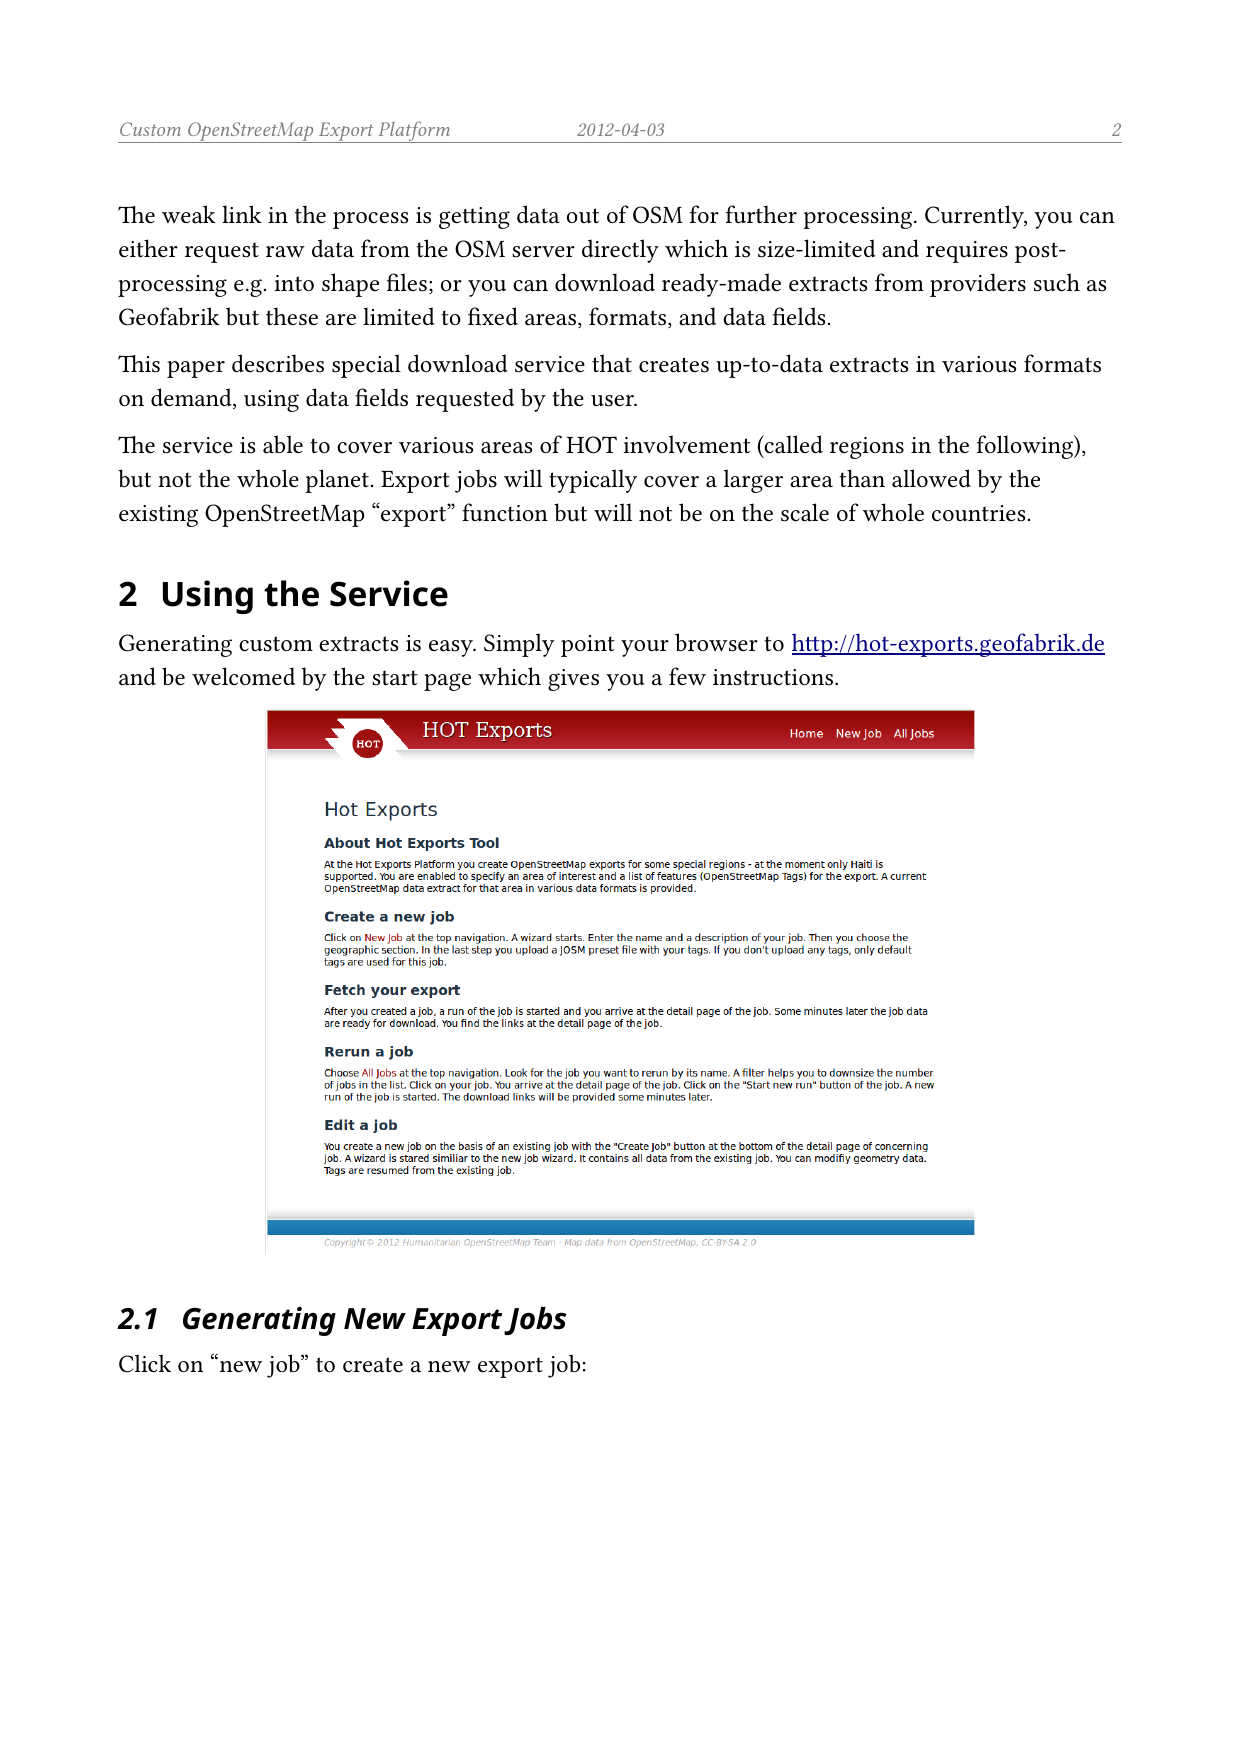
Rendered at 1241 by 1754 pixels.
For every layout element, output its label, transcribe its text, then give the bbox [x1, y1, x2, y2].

subtitle Using the Service [118, 571, 1122, 616]
text The weak link in the process is getting data out of OSM for further processing. Currently, you can either request raw data from the OSM server directly which is size-limited and requires post-processing e.g. into shape files; or you can download ready-made extracts from providers such as Geofabrik but these are limited to fixed areas, formats, and data fields. [118, 201, 1122, 332]
subtitle Generating New Export Jobs [118, 1298, 1122, 1338]
text The service is able to cover various areas of HOT involvement (called regions in the following), but not the whole planet. Export jobs will typically cover a larger area than allowed by the existing OpenStreetMap “export” function but will not be on the scale of whole countries. [118, 431, 1122, 528]
text Click on “new job” to create a new export job: [118, 1350, 1122, 1379]
text This paper describes special download service that creates up-to-data extracts in various formats on demand, using data fields requested by the user. [118, 350, 1122, 413]
picture [265, 709, 975, 1255]
text Generating custom extracts is easy. Simply point your browser to http://hot-exports.geofabrik.de and be welcomed by the start page which gives you a few instructions. [118, 629, 1122, 692]
